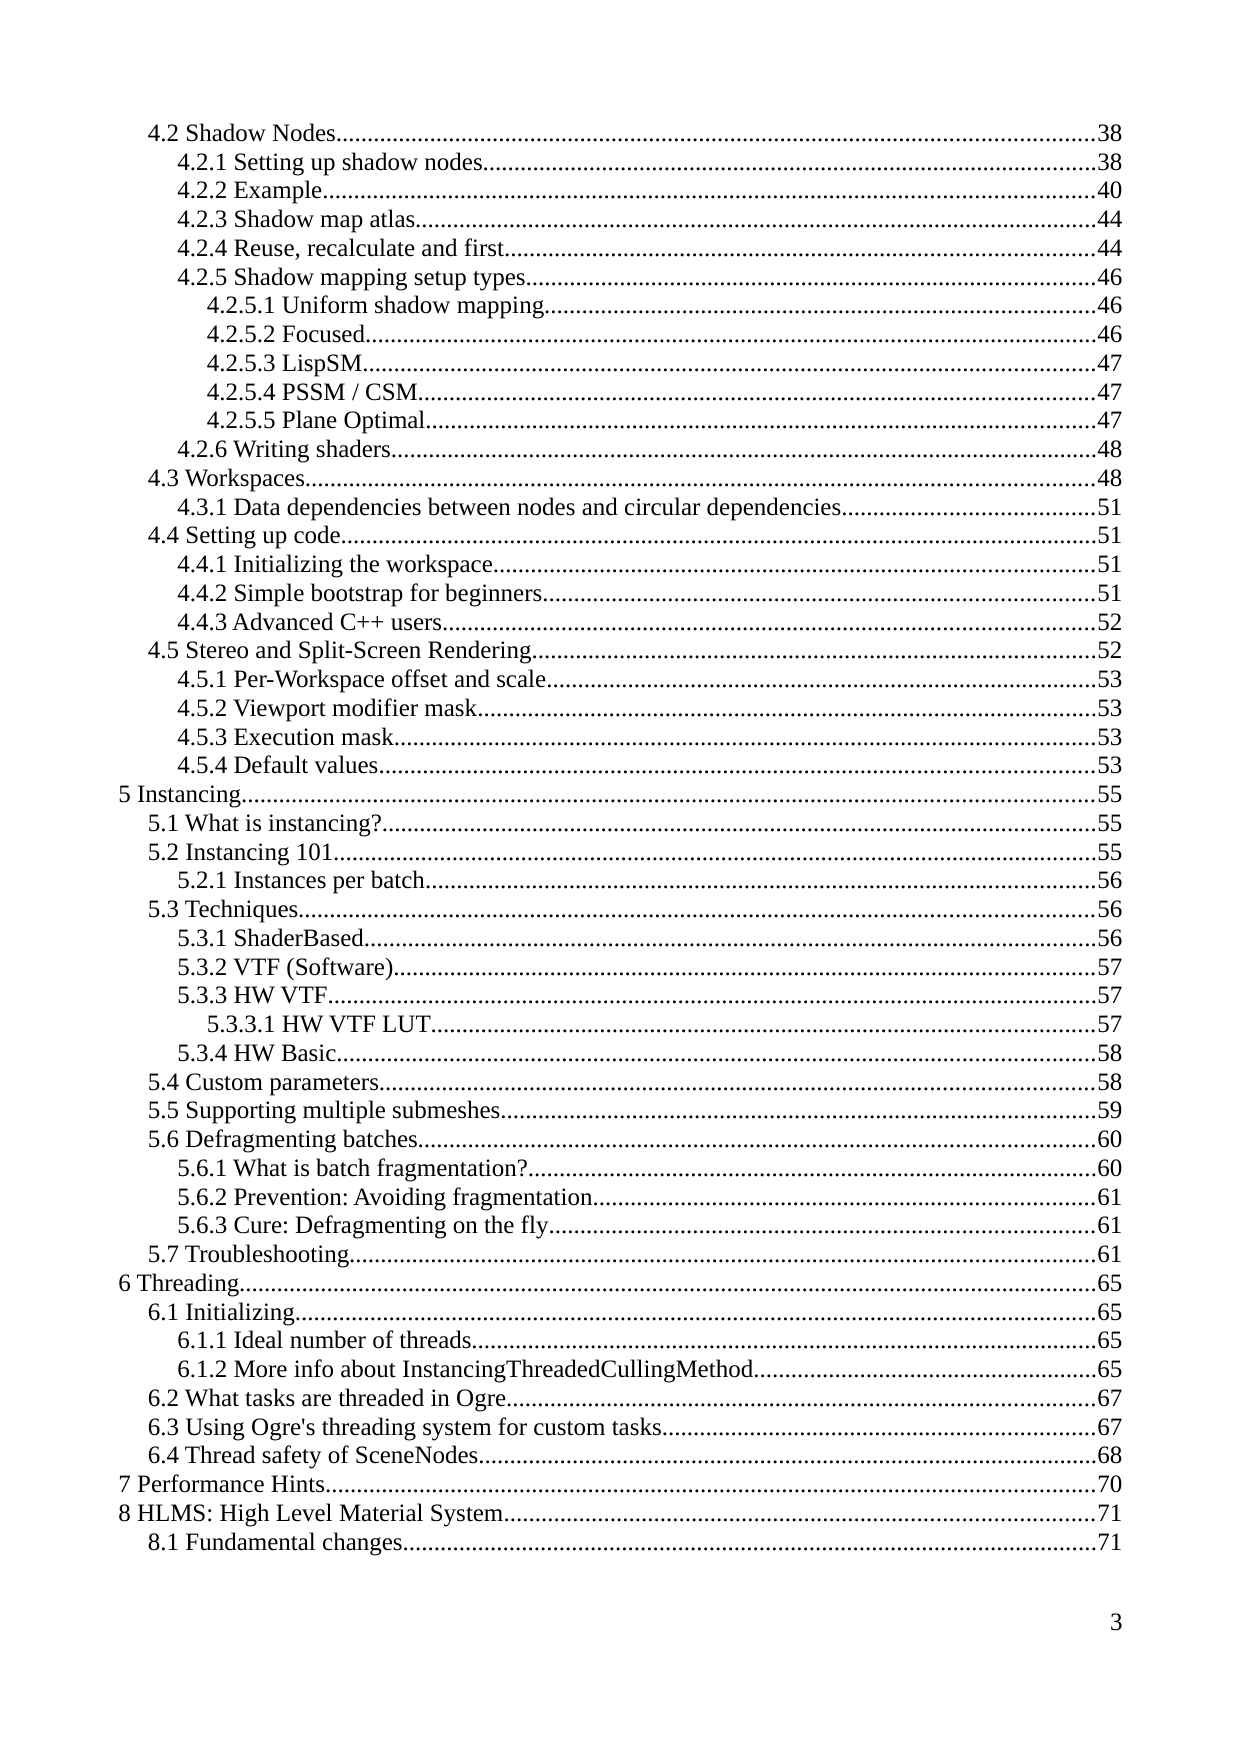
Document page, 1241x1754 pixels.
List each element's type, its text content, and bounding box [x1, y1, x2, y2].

text 8.1 Fundamental changes 71 [148, 1527, 1122, 1556]
text 4.5.1 Per-Workspace offset and scale 53 [177, 664, 1122, 693]
text 5.3.4 HW Basic 58 [177, 1038, 1122, 1067]
text 6.1 Initializing 65 [148, 1297, 1122, 1326]
text 4.2.5.2 Focused 46 [207, 319, 1122, 348]
text 4.5 Stereo and Split-Screen Rendering 52 [148, 636, 1122, 664]
text 5.3.1 ShaderBased 56 [177, 923, 1122, 952]
text 4.2.6 Writing shaders 48 [177, 434, 1122, 463]
text 4.3 Workspaces 48 [148, 463, 1122, 492]
text 5.7 Troubleshooting 61 [148, 1239, 1122, 1268]
text 5.6.3 Cure: Defragmenting on the fly 61 [177, 1211, 1122, 1239]
text 6.2 What tasks are threaded in Ogre 67 [148, 1383, 1122, 1412]
text 4.2.4 Reuse, recalculate and first 44 [177, 233, 1122, 262]
text 4.2.2 Example 40 [177, 176, 1122, 204]
text 4.2.5.3 LispSM 47 [207, 348, 1122, 377]
text 4.2.1 Setting up shadow nodes 38 [177, 147, 1122, 176]
text 5.6 Defragmenting batches 60 [148, 1124, 1122, 1153]
text 4.4.2 Simple bootstrap for beginners 51 [177, 578, 1122, 607]
text 6.4 Thread safety of SceneNodes 68 [148, 1441, 1122, 1469]
text 5.3 Techniques 56 [148, 894, 1122, 923]
text 4.5.2 Viewport modifier mask 53 [177, 693, 1122, 722]
text 6.1.1 Ideal number of threads 65 [177, 1326, 1122, 1354]
text 4.2.5.5 Plane Optimal 47 [207, 406, 1122, 434]
text 4.2.5.1 Uniform shadow mapping 46 [207, 291, 1122, 319]
text 6.1.2 More info about InstancingThreadedCullingMethod 65 [177, 1354, 1122, 1383]
text 4.5.4 Default values 53 [177, 751, 1122, 779]
text 8 HLMS: High Level Material System 71 [118, 1498, 1122, 1527]
text 5.4 Custom parameters 58 [148, 1067, 1122, 1096]
text 4.4.3 Advanced C++ users 52 [177, 607, 1122, 636]
text 4.5.3 Execution mask 53 [177, 722, 1122, 751]
text 4.4.1 Initializing the workspace 51 [177, 549, 1122, 578]
text 4.2 Shadow Nodes 38 [148, 118, 1122, 147]
text 5.6.1 What is batch fragmentation? 60 [177, 1153, 1122, 1182]
text 4.3.1 Data dependencies between nodes and circular dependencies 51 [177, 492, 1122, 521]
text 5.5 Supporting multiple submeshes 59 [148, 1096, 1122, 1124]
text 4.2.3 Shadow map atlas 44 [177, 204, 1122, 233]
text 5.2 Instancing 101 55 [148, 837, 1122, 866]
text 4.2.5.4 PSSM / CSM 47 [207, 377, 1122, 406]
text 5.1 What is instancing? 55 [148, 808, 1122, 837]
text 5.6.2 Prevention: Avoiding fragmentation 61 [177, 1182, 1122, 1211]
text 6 Threading 65 [118, 1268, 1122, 1297]
text 5.3.2 VTF (Software) 57 [177, 952, 1122, 981]
text 4.2.5 Shadow mapping setup types 46 [177, 262, 1122, 291]
text 5.2.1 Instances per batch 56 [177, 866, 1122, 894]
text 5 Instancing 55 [118, 779, 1122, 808]
text 5.3.3 HW VTF 57 [177, 981, 1122, 1009]
text 7 Performance Hints 70 [118, 1469, 1122, 1498]
text 6.3 Using Ogre's threading system for custom tasks 67 [148, 1412, 1122, 1441]
text 4.4 Setting up code 51 [148, 521, 1122, 549]
text 5.3.3.1 HW VTF LUT 57 [207, 1009, 1122, 1038]
